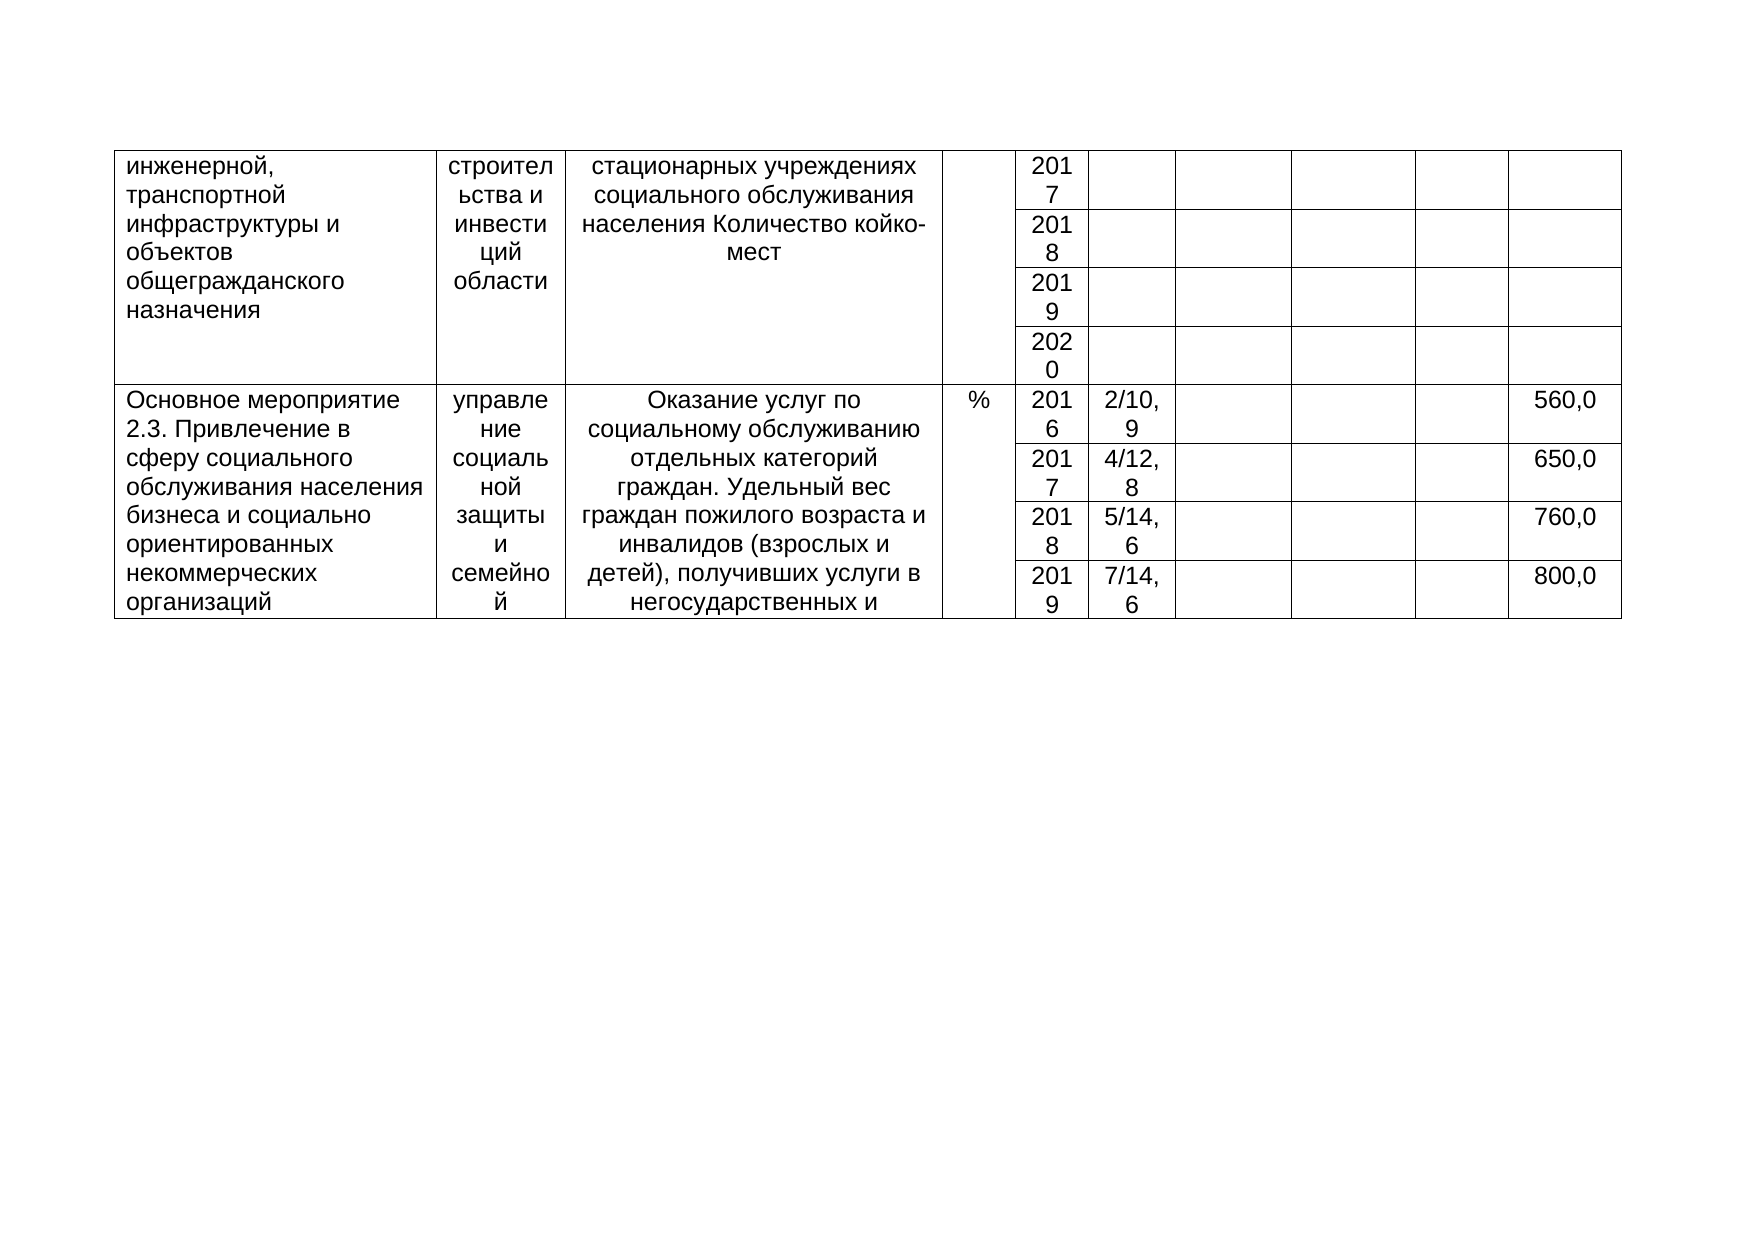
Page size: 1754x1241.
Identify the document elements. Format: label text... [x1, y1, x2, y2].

table_cell 2/10,9 [1089, 385, 1175, 443]
table_cell 2020 [1016, 327, 1088, 384]
table_cell 7/14,6 [1089, 561, 1175, 618]
table_cell 2019 [1016, 561, 1088, 618]
table_cell строительства и инвестиций области [437, 151, 565, 384]
table_cell [1292, 385, 1415, 443]
table_cell [1509, 210, 1621, 267]
table_cell [1176, 385, 1291, 443]
table_cell 560,0 [1509, 385, 1621, 443]
table_cell 5/14,6 [1089, 502, 1175, 560]
table_cell Оказание услуг по социальному обслуживанию отдельных категорий граждан. Удельный вес граждан пожилого возраста и инвалидов (взрослых и детей), получивших услуги в негосударственных и [566, 385, 942, 618]
table_cell Основное мероприятие 2.3. Привлечение в сферу социального обслуживания населения бизнеса и социально ориентированных некоммерческих организаций [115, 385, 436, 618]
table_cell [1176, 327, 1291, 384]
table_cell [1416, 502, 1508, 560]
table_cell [1292, 151, 1415, 208]
table_cell 760,0 [1509, 502, 1621, 560]
table_cell [1509, 327, 1621, 384]
table_cell [1176, 561, 1291, 618]
table_cell [1176, 444, 1291, 501]
table_cell 2019 [1016, 268, 1088, 326]
table_cell [1292, 327, 1415, 384]
table_cell [1292, 210, 1415, 267]
table_cell 2017 [1016, 444, 1088, 501]
table_cell [1292, 444, 1415, 501]
table_cell [1089, 151, 1175, 208]
table_cell [943, 151, 1015, 384]
table_cell [1416, 268, 1508, 326]
table_cell [1089, 268, 1175, 326]
table_cell 2017 [1016, 151, 1088, 208]
table_cell [1176, 151, 1291, 208]
table_cell 2018 [1016, 502, 1088, 560]
table_cell стационарных учреждениях социального обслуживания населения Количество койко-мест [566, 151, 942, 384]
table_cell 2016 [1016, 385, 1088, 443]
table_cell инженерной, транспортной инфраструктуры и объектов общегражданского назначения [115, 151, 436, 384]
table_cell 800,0 [1509, 561, 1621, 618]
table_cell [1416, 327, 1508, 384]
table_cell [1416, 561, 1508, 618]
table_cell 650,0 [1509, 444, 1621, 501]
table_cell [1509, 151, 1621, 208]
table_cell [1292, 268, 1415, 326]
table_cell [1416, 444, 1508, 501]
table_cell [1176, 502, 1291, 560]
table_cell [1416, 385, 1508, 443]
table_cell [1176, 268, 1291, 326]
table_cell [1509, 268, 1621, 326]
table_cell [1292, 502, 1415, 560]
table_cell [1176, 210, 1291, 267]
table_cell [1089, 210, 1175, 267]
table_cell 4/12,8 [1089, 444, 1175, 501]
table_cell % [943, 385, 1015, 618]
table_cell [1292, 561, 1415, 618]
table_cell 2018 [1016, 210, 1088, 267]
table_cell [1416, 210, 1508, 267]
table_cell управление социальной защиты и семейной [437, 385, 565, 618]
table_cell [1416, 151, 1508, 208]
table_cell [1089, 327, 1175, 384]
